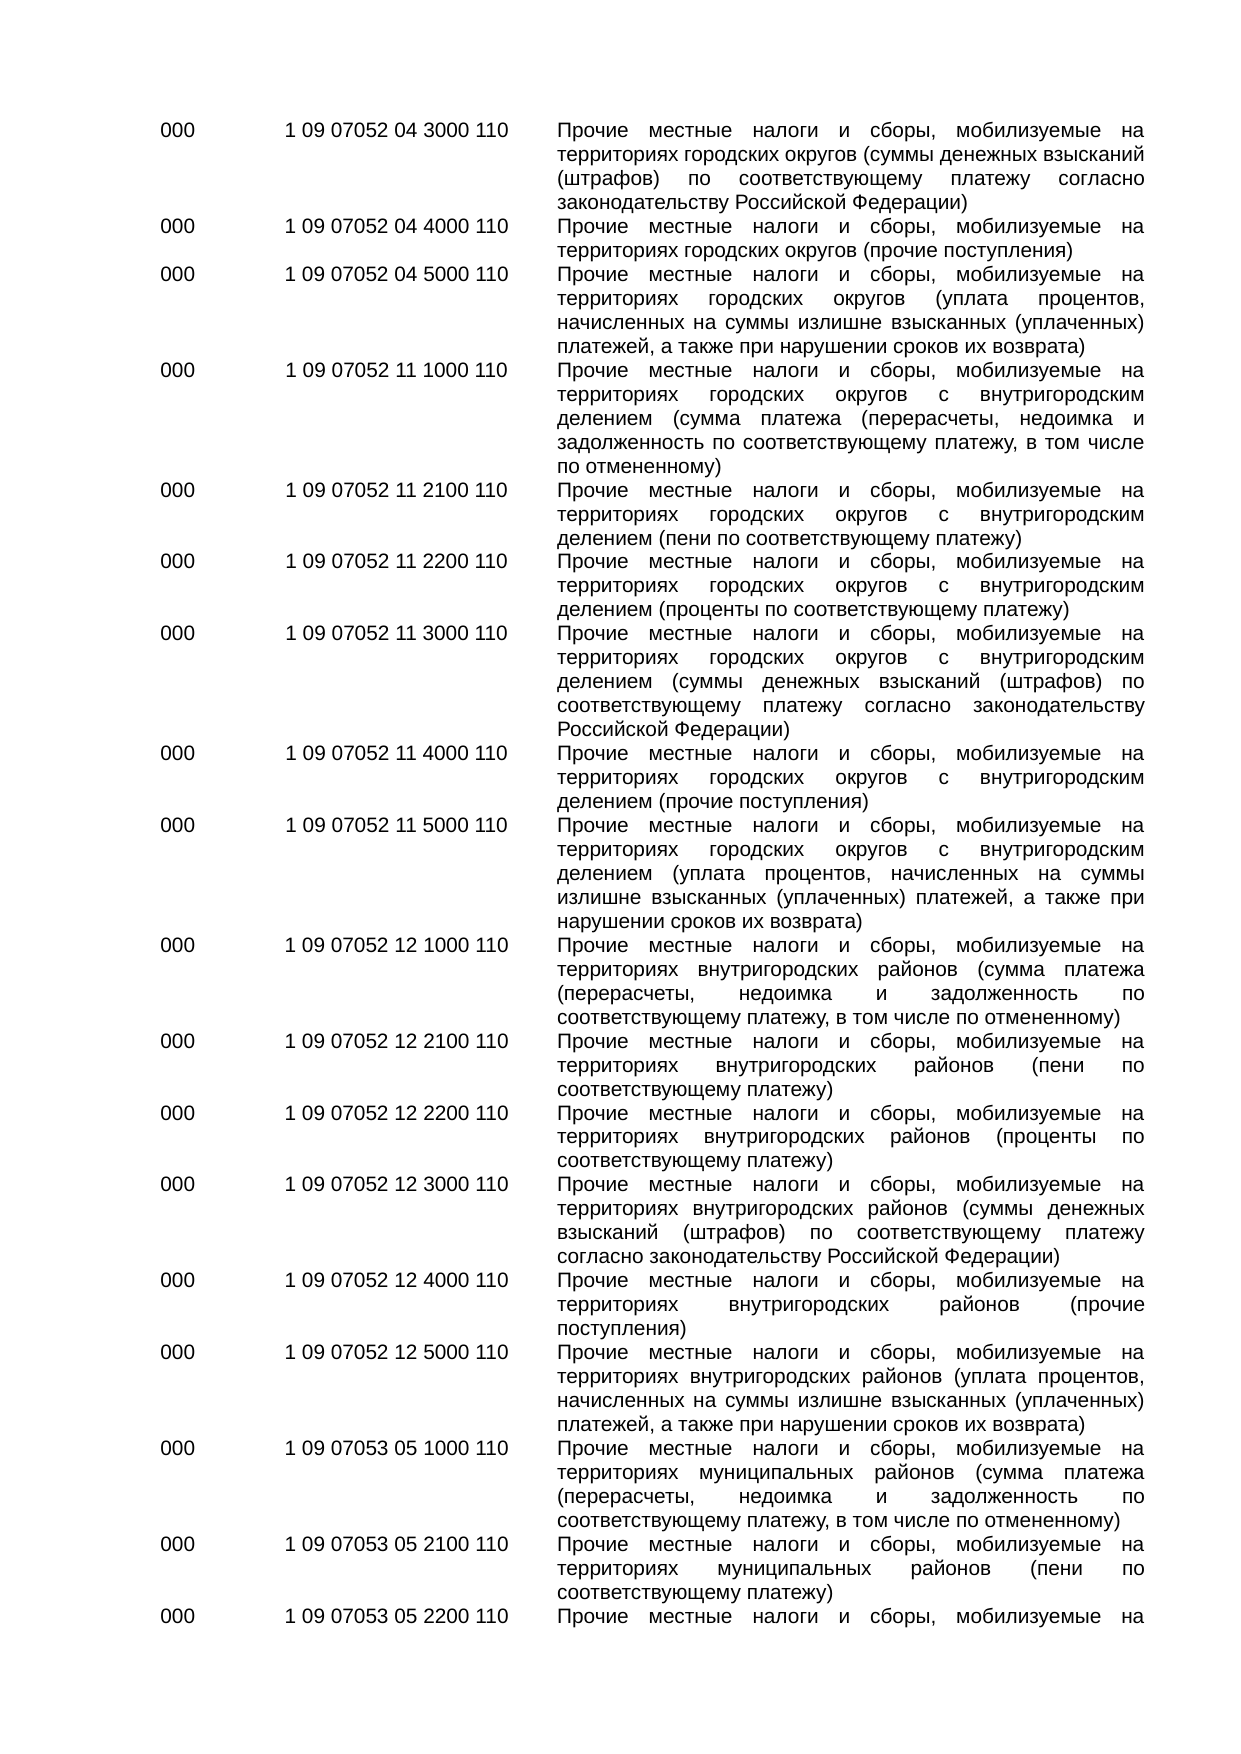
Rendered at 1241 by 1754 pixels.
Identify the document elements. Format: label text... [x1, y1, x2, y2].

table_cell 1 09 07053 05 2100 110 [237, 1532, 556, 1603]
table_cell 1 09 07052 12 2100 110 [237, 1029, 556, 1100]
table_cell 1 09 07052 11 5000 110 [237, 813, 556, 933]
table_cell Прочие местные налоги и сборы, мобилизуемые на территориях городских округов с внутригородским делением (проценты по соответствующему платежу) [556, 549, 1146, 621]
table_cell Прочие местные налоги и сборы, мобилизуемые на [556, 1604, 1146, 1627]
table_cell 000 [118, 1340, 237, 1436]
table_cell Прочие местные налоги и сборы, мобилизуемые на территориях городских округов (прочие поступления) [556, 214, 1146, 262]
table_cell 000 [118, 813, 237, 933]
table_cell Прочие местные налоги и сборы, мобилизуемые на территориях внутригородских районов (сумма платежа (перерасчеты, недоимка и задолженность по соответствующему платежу, в том числе по отмененному) [556, 933, 1146, 1028]
table_cell 1 09 07052 12 3000 110 [237, 1172, 556, 1268]
table_cell 000 [118, 1029, 237, 1100]
table_cell Прочие местные налоги и сборы, мобилизуемые на территориях муниципальных районов (пени по соответствующему платежу) [556, 1532, 1146, 1603]
table_cell 1 09 07052 12 1000 110 [237, 933, 556, 1028]
table_cell 1 09 07052 11 3000 110 [237, 621, 556, 741]
table_cell 000 [118, 1268, 237, 1340]
table_cell Прочие местные налоги и сборы, мобилизуемые на территориях городских округов (уплата процентов, начисленных на суммы излишне взысканных (уплаченных) платежей, а также при нарушении сроков их возврата) [556, 262, 1146, 358]
table_cell 000 [118, 741, 237, 813]
table_cell 000 [118, 1100, 237, 1172]
table_cell 000 [118, 262, 237, 358]
table_cell 1 09 07053 05 2200 110 [237, 1604, 556, 1627]
table_cell 000 [118, 1436, 237, 1532]
table_cell 1 09 07052 04 4000 110 [237, 214, 556, 262]
table_cell 1 09 07052 11 2100 110 [237, 478, 556, 549]
table_cell 1 09 07052 11 1000 110 [237, 358, 556, 477]
table_cell 000 [118, 1532, 237, 1603]
table_cell Прочие местные налоги и сборы, мобилизуемые на территориях внутригородских районов (уплата процентов, начисленных на суммы излишне взысканных (уплаченных) платежей, а также при нарушении сроков их возврата) [556, 1340, 1146, 1436]
table_cell Прочие местные налоги и сборы, мобилизуемые на территориях внутригородских районов (проценты по соответствующему платежу) [556, 1100, 1146, 1172]
table_cell Прочие местные налоги и сборы, мобилизуемые на территориях городских округов (суммы денежных взысканий (штрафов) по соответствующему платежу согласно законодательству Российской Федерации) [556, 118, 1146, 214]
table_cell 1 09 07052 12 5000 110 [237, 1340, 556, 1436]
table_cell 000 [118, 1604, 237, 1627]
table_cell Прочие местные налоги и сборы, мобилизуемые на территориях городских округов с внутригородским делением (пени по соответствующему платежу) [556, 478, 1146, 549]
table_cell Прочие местные налоги и сборы, мобилизуемые на территориях внутригородских районов (прочие поступления) [556, 1268, 1146, 1340]
table_cell 000 [118, 214, 237, 262]
table_cell 000 [118, 358, 237, 477]
table_cell Прочие местные налоги и сборы, мобилизуемые на территориях внутригородских районов (пени по соответствующему платежу) [556, 1029, 1146, 1100]
table_cell Прочие местные налоги и сборы, мобилизуемые на территориях городских округов с внутригородским делением (прочие поступления) [556, 741, 1146, 813]
table_cell Прочие местные налоги и сборы, мобилизуемые на территориях внутригородских районов (суммы денежных взысканий (штрафов) по соответствующему платежу согласно законодательству Российской Федерации) [556, 1172, 1146, 1268]
table_cell 1 09 07052 04 5000 110 [237, 262, 556, 358]
table_cell 000 [118, 933, 237, 1028]
table_cell 1 09 07052 11 2200 110 [237, 549, 556, 621]
table_cell Прочие местные налоги и сборы, мобилизуемые на территориях городских округов с внутригородским делением (суммы денежных взысканий (штрафов) по соответствующему платежу согласно законодательству Российской Федерации) [556, 621, 1146, 741]
table_cell Прочие местные налоги и сборы, мобилизуемые на территориях муниципальных районов (сумма платежа (перерасчеты, недоимка и задолженность по соответствующему платежу, в том числе по отмененному) [556, 1436, 1146, 1532]
table_cell 000 [118, 549, 237, 621]
table_cell 000 [118, 621, 237, 741]
table_cell Прочие местные налоги и сборы, мобилизуемые на территориях городских округов с внутригородским делением (уплата процентов, начисленных на суммы излишне взысканных (уплаченных) платежей, а также при нарушении сроков их возврата) [556, 813, 1146, 933]
table_cell 1 09 07052 11 4000 110 [237, 741, 556, 813]
table_cell 000 [118, 1172, 237, 1268]
table_cell 1 09 07052 04 3000 110 [237, 118, 556, 214]
table_cell Прочие местные налоги и сборы, мобилизуемые на территориях городских округов с внутригородским делением (сумма платежа (перерасчеты, недоимка и задолженность по соответствующему платежу, в том числе по отмененному) [556, 358, 1146, 477]
table_cell 000 [118, 478, 237, 549]
table_cell 1 09 07052 12 2200 110 [237, 1100, 556, 1172]
table_cell 000 [118, 118, 237, 214]
table_cell 1 09 07053 05 1000 110 [237, 1436, 556, 1532]
table_cell 1 09 07052 12 4000 110 [237, 1268, 556, 1340]
